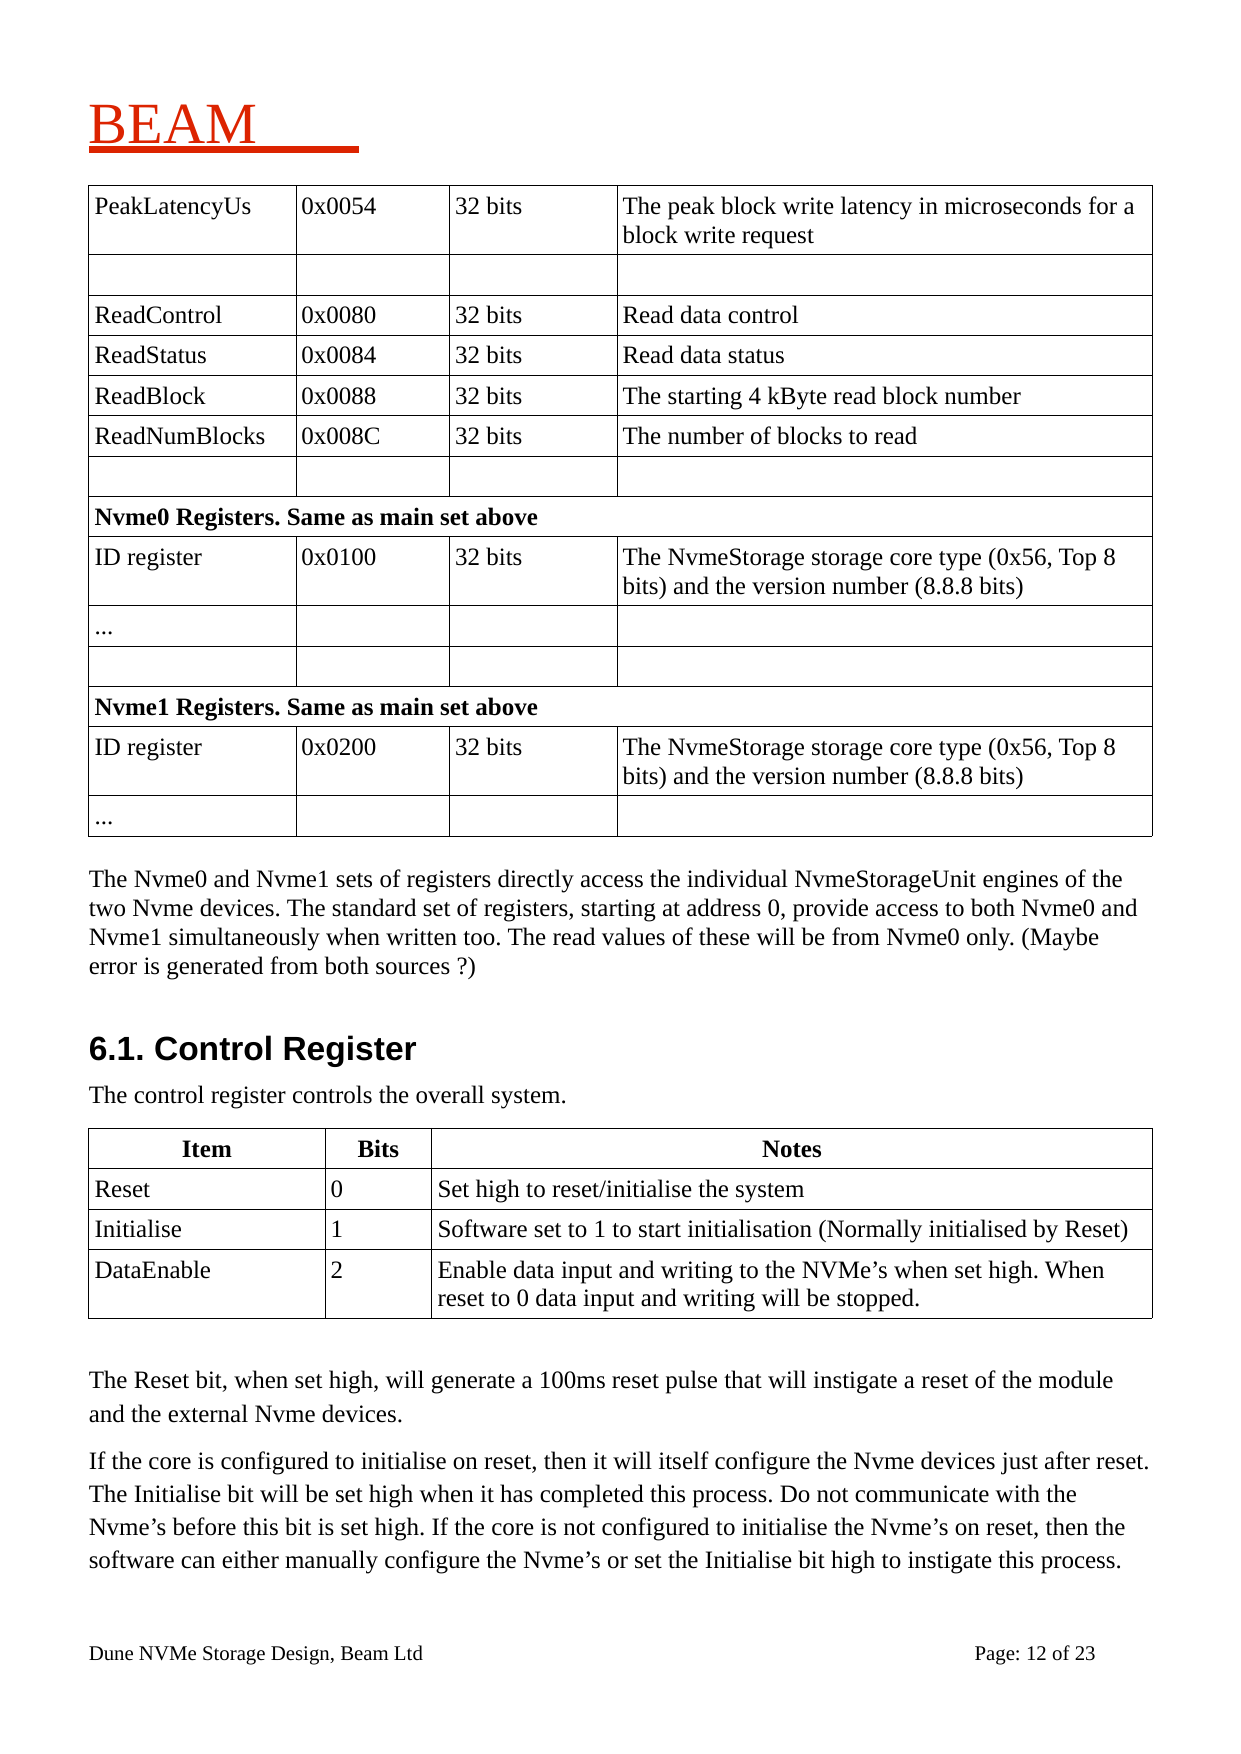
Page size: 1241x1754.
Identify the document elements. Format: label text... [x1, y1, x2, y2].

table_cell ReadControl [89, 296, 296, 335]
table_cell 32 bits [450, 336, 617, 375]
subtitle Control Register [88, 1029, 1152, 1068]
table_cell 32 bits [450, 416, 617, 456]
table_cell 32 bits [450, 186, 617, 254]
table_cell 0 [326, 1169, 431, 1208]
table_cell 32 bits [450, 537, 617, 605]
table_cell Software set to 1 to start initialisation (Normally initialised by Reset) [432, 1210, 1152, 1249]
text The control register controls the overall system. [88, 1080, 1152, 1109]
table_cell 2 [326, 1250, 431, 1318]
table_cell Nvme0 Registers. Same as main set above [89, 497, 1152, 536]
table_header Notes [432, 1129, 1152, 1168]
table_cell ReadStatus [89, 336, 296, 375]
table_cell [450, 457, 617, 496]
table_cell 32 bits [450, 376, 617, 415]
table_cell The NvmeStorage storage core type (0x56, Top 8 bits) and the version number (8.8.8 bits) [618, 727, 1152, 795]
table_cell [618, 255, 1152, 294]
table_cell Enable data input and writing to the NVMe’s when set high. When reset to 0 data input and writing will be stopped. [432, 1250, 1152, 1318]
table_cell PeakLatencyUs [89, 186, 296, 254]
table_cell Initialise [89, 1210, 325, 1249]
table_cell [297, 796, 449, 836]
table_cell ... [89, 606, 296, 646]
table_cell [618, 796, 1152, 836]
text The Nvme0 and Nvme1 sets of registers directly access the individual NvmeStorageUnit engines of the two Nvme devices. The standard set of registers, starting at address 0, provide access to both Nvme0 and Nvme1 simultaneously when written too. The read values of these will be from Nvme0 only. (Maybe error is generated from both sources ?) [88, 864, 1152, 979]
table_cell [89, 255, 296, 294]
table_cell ReadBlock [89, 376, 296, 415]
table_cell 0x008C [297, 416, 449, 456]
table_cell [297, 606, 449, 646]
table_cell [450, 796, 617, 836]
table_cell The starting 4 kByte read block number [618, 376, 1152, 415]
table_cell ... [89, 796, 296, 836]
table_cell [618, 606, 1152, 646]
table_cell The number of blocks to read [618, 416, 1152, 456]
table_cell ID register [89, 537, 296, 605]
table_cell DataEnable [89, 1250, 325, 1318]
table_header Item [89, 1129, 325, 1168]
table_cell 0x0080 [297, 296, 449, 335]
table_cell [618, 647, 1152, 686]
text The Reset bit, when set high, will generate a 100ms reset pulse that will instigate a reset of the module and the external Nvme devices. [88, 1366, 1152, 1427]
table_cell Set high to reset/initialise the system [432, 1169, 1152, 1208]
table_cell Read data status [618, 336, 1152, 375]
table_cell The peak block write latency in microseconds for a block write request [618, 186, 1152, 254]
table_cell ReadNumBlocks [89, 416, 296, 456]
text If the core is configured to initialise on reset, then it will itself configure the Nvme devices just after reset. The Initialise bit will be set high when it has completed this process. Do not communicate with the Nvme’s before this bit is set high. If the core is not configured to initialise the Nvme’s on reset, then the software can either manually configure the Nvme’s or set the Initialise bit high to instigate this process. [88, 1446, 1152, 1574]
table_cell 1 [326, 1210, 431, 1249]
table_cell Reset [89, 1169, 325, 1208]
table_cell 0x0084 [297, 336, 449, 375]
table_cell [618, 457, 1152, 496]
table_cell 0x0100 [297, 537, 449, 605]
table_cell 0x0200 [297, 727, 449, 795]
table_cell [450, 647, 617, 686]
table_cell [297, 255, 449, 294]
table_cell 0x0088 [297, 376, 449, 415]
table_cell [450, 606, 617, 646]
table_header Bits [326, 1129, 431, 1168]
table_cell [89, 457, 296, 496]
table_cell ID register [89, 727, 296, 795]
table_cell [450, 255, 617, 294]
table_cell [297, 647, 449, 686]
table_cell Read data control [618, 296, 1152, 335]
table_cell 0x0054 [297, 186, 449, 254]
table_cell The NvmeStorage storage core type (0x56, Top 8 bits) and the version number (8.8.8 bits) [618, 537, 1152, 605]
table_cell Nvme1 Registers. Same as main set above [89, 687, 1152, 726]
table_cell 32 bits [450, 296, 617, 335]
table_cell [89, 647, 296, 686]
table_cell 32 bits [450, 727, 617, 795]
table_cell [297, 457, 449, 496]
